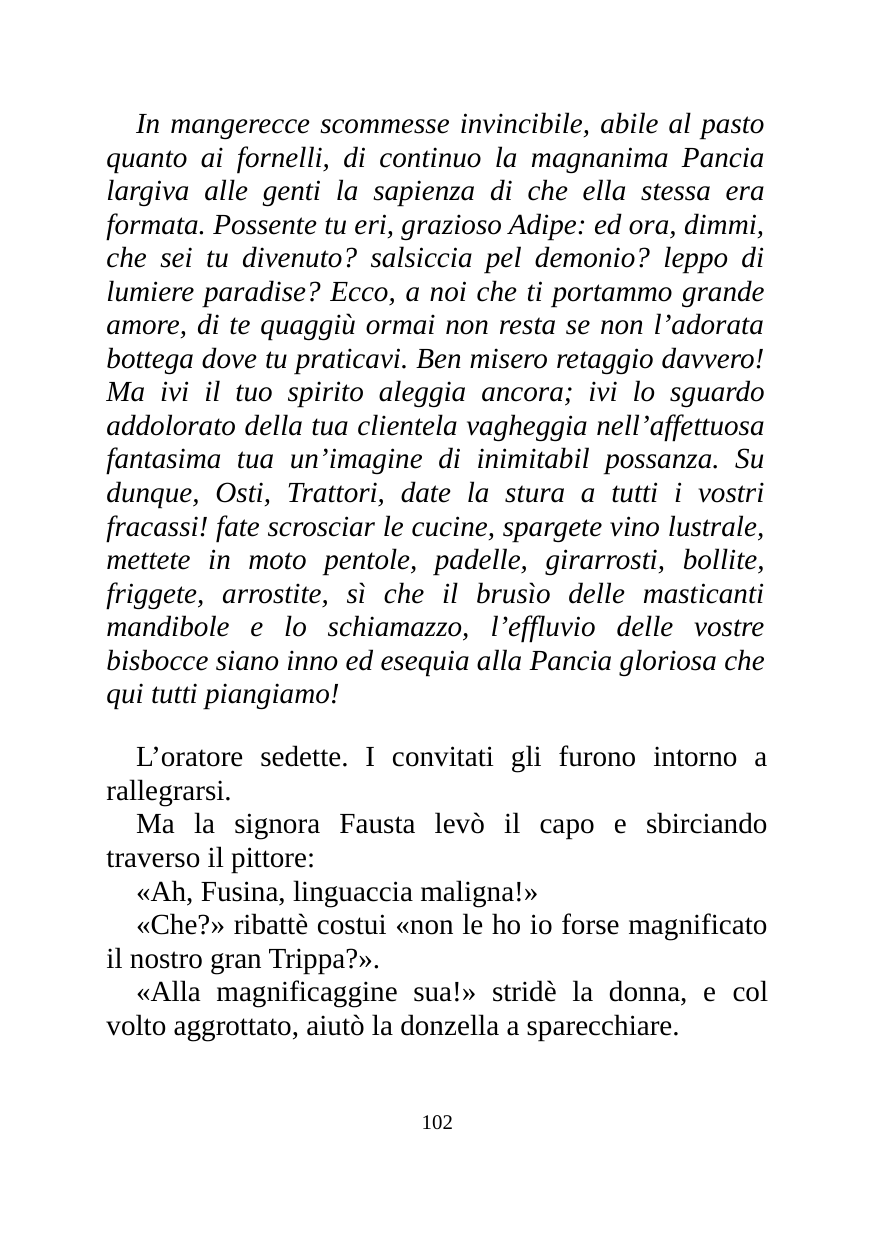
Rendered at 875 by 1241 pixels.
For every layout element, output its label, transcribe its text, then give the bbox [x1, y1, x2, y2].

text «Ah, Fusina, linguaccia maligna!» [106, 874, 768, 907]
text In mangerecce scommesse invincibile, abile al pasto quanto ai fornelli, di continuo la magnanima Pancia largiva alle genti la sapienza di che ella stessa era formata. Possente tu eri, grazioso Adipe: ed ora, dimmi, che sei tu divenuto? salsiccia pel demonio? leppo di lumiere paradise? Ecco, a noi che ti portammo grande amore, di te quaggiù ormai non resta se non l’adorata bottega dove tu praticavi. Ben misero retaggio davvero! Ma ivi il tuo spirito aleggia ancora; ivi lo sguardo addolorato della tua clientela vagheggia nell’affettuosa fantasima tua un’imagine di inimitabil possanza. Su dunque, Osti, Trattori, date la stura a tutti i vostri fracassi! fate scrosciar le cucine, spargete vino lustrale, mettete in moto pentole, padelle, girarrosti, bollite, friggete, arrostite, sì che il brusìo delle masticanti mandibole e lo schiamazzo, l’effluvio delle vostre bisbocce siano inno ed esequia alla Pancia gloriosa che qui tutti piangiamo! [106, 106, 768, 710]
text L’oratore sedette. I convitati gli furono intorno a rallegrarsi. [106, 739, 768, 807]
text «Alla magnificaggine sua!» stridè la donna, e col volto aggrottato, aiutò la donzella a sparecchiare. [106, 974, 768, 1041]
text «Che?» ribattè costui «non le ho io forse magnificato il nostro gran Trippa?». [106, 907, 768, 974]
text Ma la signora Fausta levò il capo e sbirciando traverso il pittore: [106, 807, 768, 874]
